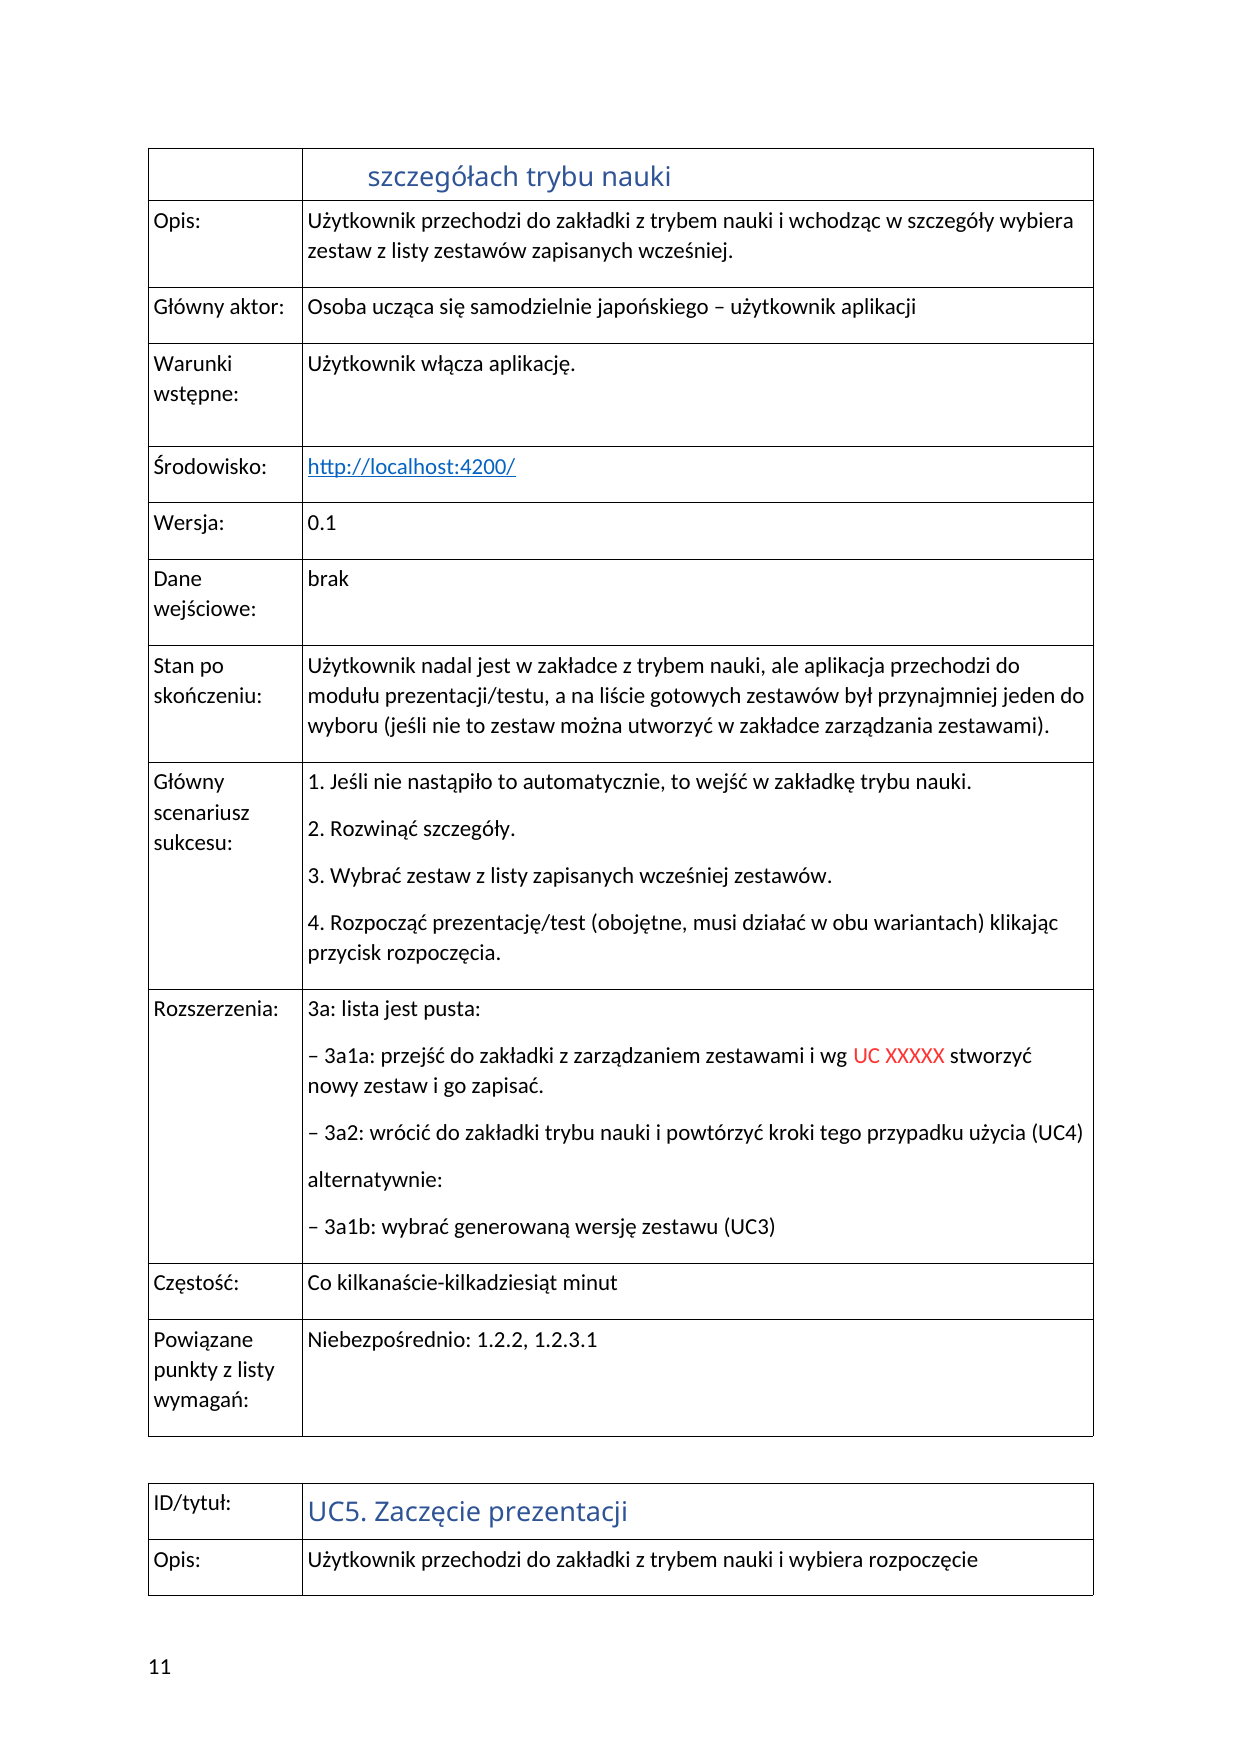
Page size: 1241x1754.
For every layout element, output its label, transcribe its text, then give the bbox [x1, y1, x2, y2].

table_cell http://localhost:4200/ [303, 447, 1093, 502]
table_cell 1. Jeśli nie nastąpiło to automatycznie, to wejść w zakładkę trybu nauki. 2. Rozwinąć szczegóły. 3. Wybrać zestaw z listy zapisanych wcześniej zestawów. 4. Rozpocząć prezentację/test (obojętne, musi działać w obu wariantach) klikając przycisk rozpoczęcia. [303, 763, 1093, 989]
table_cell Użytkownik przechodzi do zakładki z trybem nauki i wybiera rozpoczęcie [303, 1540, 1093, 1595]
table_cell Środowisko: [149, 447, 302, 502]
table_cell Stan po skończeniu: [149, 646, 302, 762]
table_cell Osoba ucząca się samodzielnie japońskiego – użytkownik aplikacji [303, 288, 1093, 343]
table_cell Częstość: [149, 1264, 302, 1319]
table_cell Powiązane punkty z listy wymagań: [149, 1320, 302, 1436]
table_cell Warunki wstępne: [149, 344, 302, 446]
table_header szczegółach trybu nauki [303, 149, 1093, 200]
table_cell brak [303, 560, 1093, 645]
table_cell Niebezpośrednio: 1.2.2, 1.2.3.1 [303, 1320, 1093, 1436]
table_cell Użytkownik włącza aplikację. [303, 344, 1093, 446]
table_cell Główny scenariusz sukcesu: [149, 763, 302, 989]
table_cell Opis: [149, 1540, 302, 1595]
table_cell Użytkownik nadal jest w zakładce z trybem nauki, ale aplikacja przechodzi do modułu prezentacji/testu, a na liście gotowych zestawów był przynajmniej jeden do wyboru (jeśli nie to zestaw można utworzyć w zakładce zarządzania zestawami). [303, 646, 1093, 762]
table_cell 0.1 [303, 503, 1093, 558]
table_cell Dane wejściowe: [149, 560, 302, 645]
table_header [149, 149, 302, 200]
table_header ID/tytuł: [149, 1484, 302, 1539]
table_cell Rozszerzenia: [149, 990, 302, 1263]
table_cell 3a: lista jest pusta: – 3a1a: przejść do zakładki z zarządzaniem zestawami i wg UC XXXXX stworzyć nowy zestaw i go zapisać. – 3a2: wrócić do zakładki trybu nauki i powtórzyć kroki tego przypadku użycia (UC4) alternatywnie: – 3a1b: wybrać generowaną wersję zestawu (UC3) [303, 990, 1093, 1263]
table_cell Główny aktor: [149, 288, 302, 343]
table_cell Co kilkanaście-kilkadziesiąt minut [303, 1264, 1093, 1319]
table_cell Wersja: [149, 503, 302, 558]
table_header UC5. Zaczęcie prezentacji [303, 1484, 1093, 1539]
table_cell Użytkownik przechodzi do zakładki z trybem nauki i wchodząc w szczegóły wybiera zestaw z listy zestawów zapisanych wcześniej. [303, 201, 1093, 287]
table_cell Opis: [149, 201, 302, 287]
